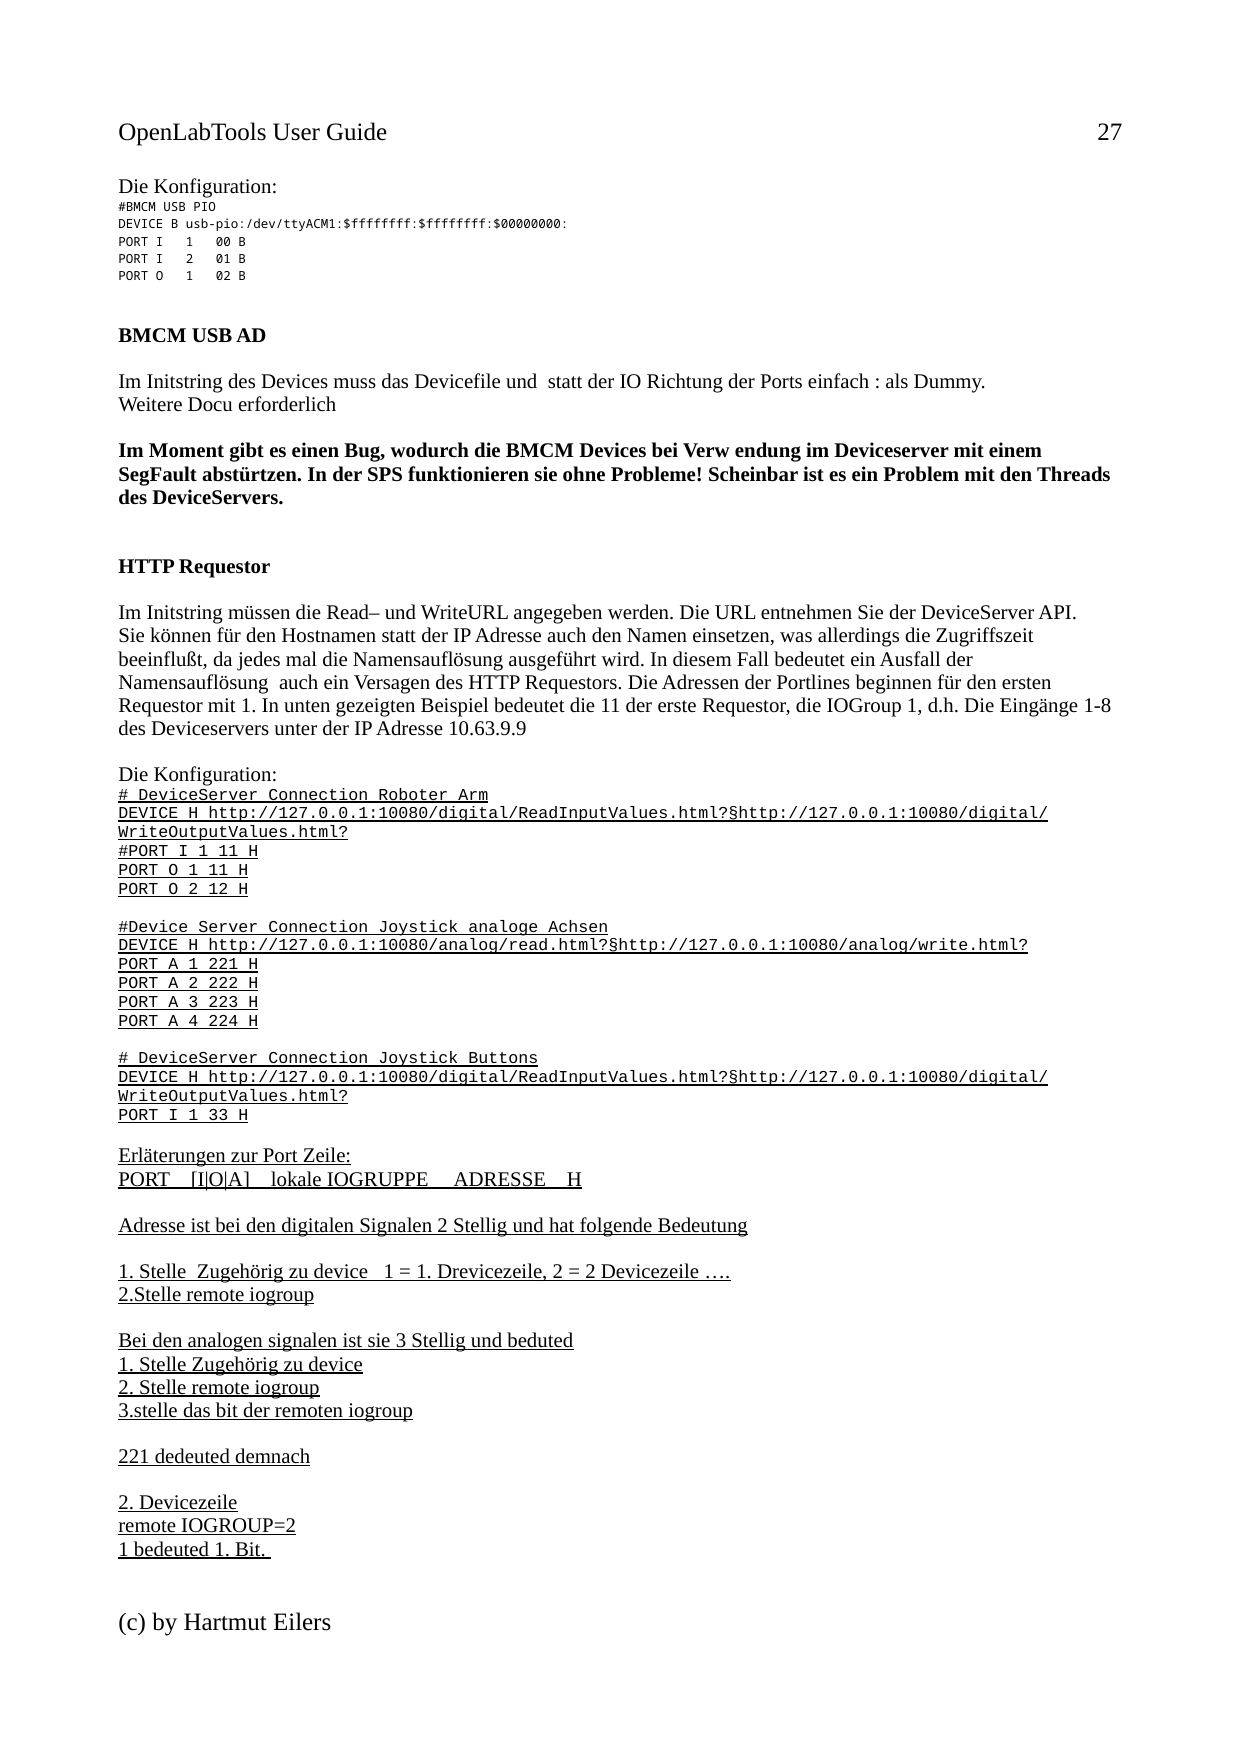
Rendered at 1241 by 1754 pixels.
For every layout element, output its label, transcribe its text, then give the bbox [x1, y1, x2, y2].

text Sie können für den Hostnamen statt der IP Adresse auch den Namen einsetzen, was allerdings die Zugriffszeit beeinflußt, da jedes mal die Namensauflösung ausgeführt wird. In diesem Fall bedeutet ein Ausfall der Namensauflösung auch ein Versagen des HTTP Requestors. Die Adressen der Portlines beginnen für den ersten Requestor mit 1. In unten gezeigten Beispiel bedeutet die 11 der erste Requestor, die IOGroup 1, d.h. Die Eingänge 1-8 des Deviceservers unter der IP Adresse 10.63.9.9 [118, 624, 1122, 740]
text DEVICE B usb-pio:/dev/ttyACM1:$ffffffff:$ffffffff:$00000000: [118, 216, 1122, 233]
text #BMCM USB PIO [118, 198, 1122, 216]
text 1 bedeuted 1. Bit. [118, 1537, 1122, 1561]
text PORT [I|O|A] lokale IOGRUPPE ADRESSE H [118, 1167, 1122, 1191]
text # DeviceServer Connection Joystick Buttons [118, 1050, 1122, 1069]
text DEVICE H http://127.0.0.1:10080/digital/ReadInputValues.html?§http://127.0.0.1:10080/digital/WriteOutputValues.html? [118, 805, 1122, 843]
text #PORT I 1 11 H [118, 843, 1122, 862]
text PORT O 2 12 H [118, 880, 1122, 899]
text PORT O 1 11 H [118, 862, 1122, 880]
text 1. Stelle Zugehörig zu device 1 = 1. Drevicezeile, 2 = 2 Devicezeile …. [118, 1260, 1122, 1283]
text DEVICE H http://127.0.0.1:10080/digital/ReadInputValues.html?§http://127.0.0.1:10080/digital/WriteOutputValues.html? [118, 1069, 1122, 1107]
text PORT I 1 33 H [118, 1107, 1122, 1126]
text 2. Devicezeile [118, 1491, 1122, 1514]
text Weitere Docu erforderlich [118, 393, 1122, 416]
text PORT I 2 01 B [118, 250, 1122, 267]
text Im Initstring müssen die Read– und WriteURL angegeben werden. Die URL entnehmen Sie der DeviceServer API. [118, 601, 1122, 624]
text #Device Server Connection Joystick analoge Achsen [118, 918, 1122, 937]
text Erläterungen zur Port Zeile: [118, 1144, 1122, 1167]
text BMCM USB AD [118, 324, 1122, 347]
text HTTP Requestor [118, 555, 1122, 578]
text Die Konfiguration: [118, 763, 1122, 786]
text Im Moment gibt es einen Bug, wodurch die BMCM Devices bei Verw endung im Deviceserver mit einem SegFault abstürtzen. In der SPS funktionieren sie ohne Probleme! Scheinbar ist es ein Problem mit den Threads des DeviceServers. [118, 439, 1122, 509]
text 3.stelle das bit der remoten iogroup [118, 1399, 1122, 1422]
text 2.Stelle remote iogroup [118, 1283, 1122, 1306]
text PORT A 4 224 H [118, 1012, 1122, 1031]
text 2. Stelle remote iogroup [118, 1376, 1122, 1399]
text PORT I 1 00 B [118, 233, 1122, 250]
text # DeviceServer Connection Roboter Arm [118, 786, 1122, 805]
text 221 dedeuted demnach [118, 1445, 1122, 1468]
text remote IOGROUP=2 [118, 1514, 1122, 1537]
text Bei den analogen signalen ist sie 3 Stellig und beduted [118, 1329, 1122, 1352]
text PORT O 1 02 B [118, 267, 1122, 284]
text Im Initstring des Devices muss das Devicefile und statt der IO Richtung der Ports einfach : als Dummy. [118, 370, 1122, 393]
text Adresse ist bei den digitalen Signalen 2 Stellig und hat folgende Bedeutung [118, 1214, 1122, 1237]
text DEVICE H http://127.0.0.1:10080/analog/read.html?§http://127.0.0.1:10080/analog/write.html? [118, 937, 1122, 956]
text 1. Stelle Zugehörig zu device [118, 1352, 1122, 1376]
text PORT A 2 222 H [118, 975, 1122, 993]
text Die Konfiguration: [118, 175, 1122, 198]
text PORT A 1 221 H [118, 956, 1122, 975]
text PORT A 3 223 H [118, 993, 1122, 1012]
